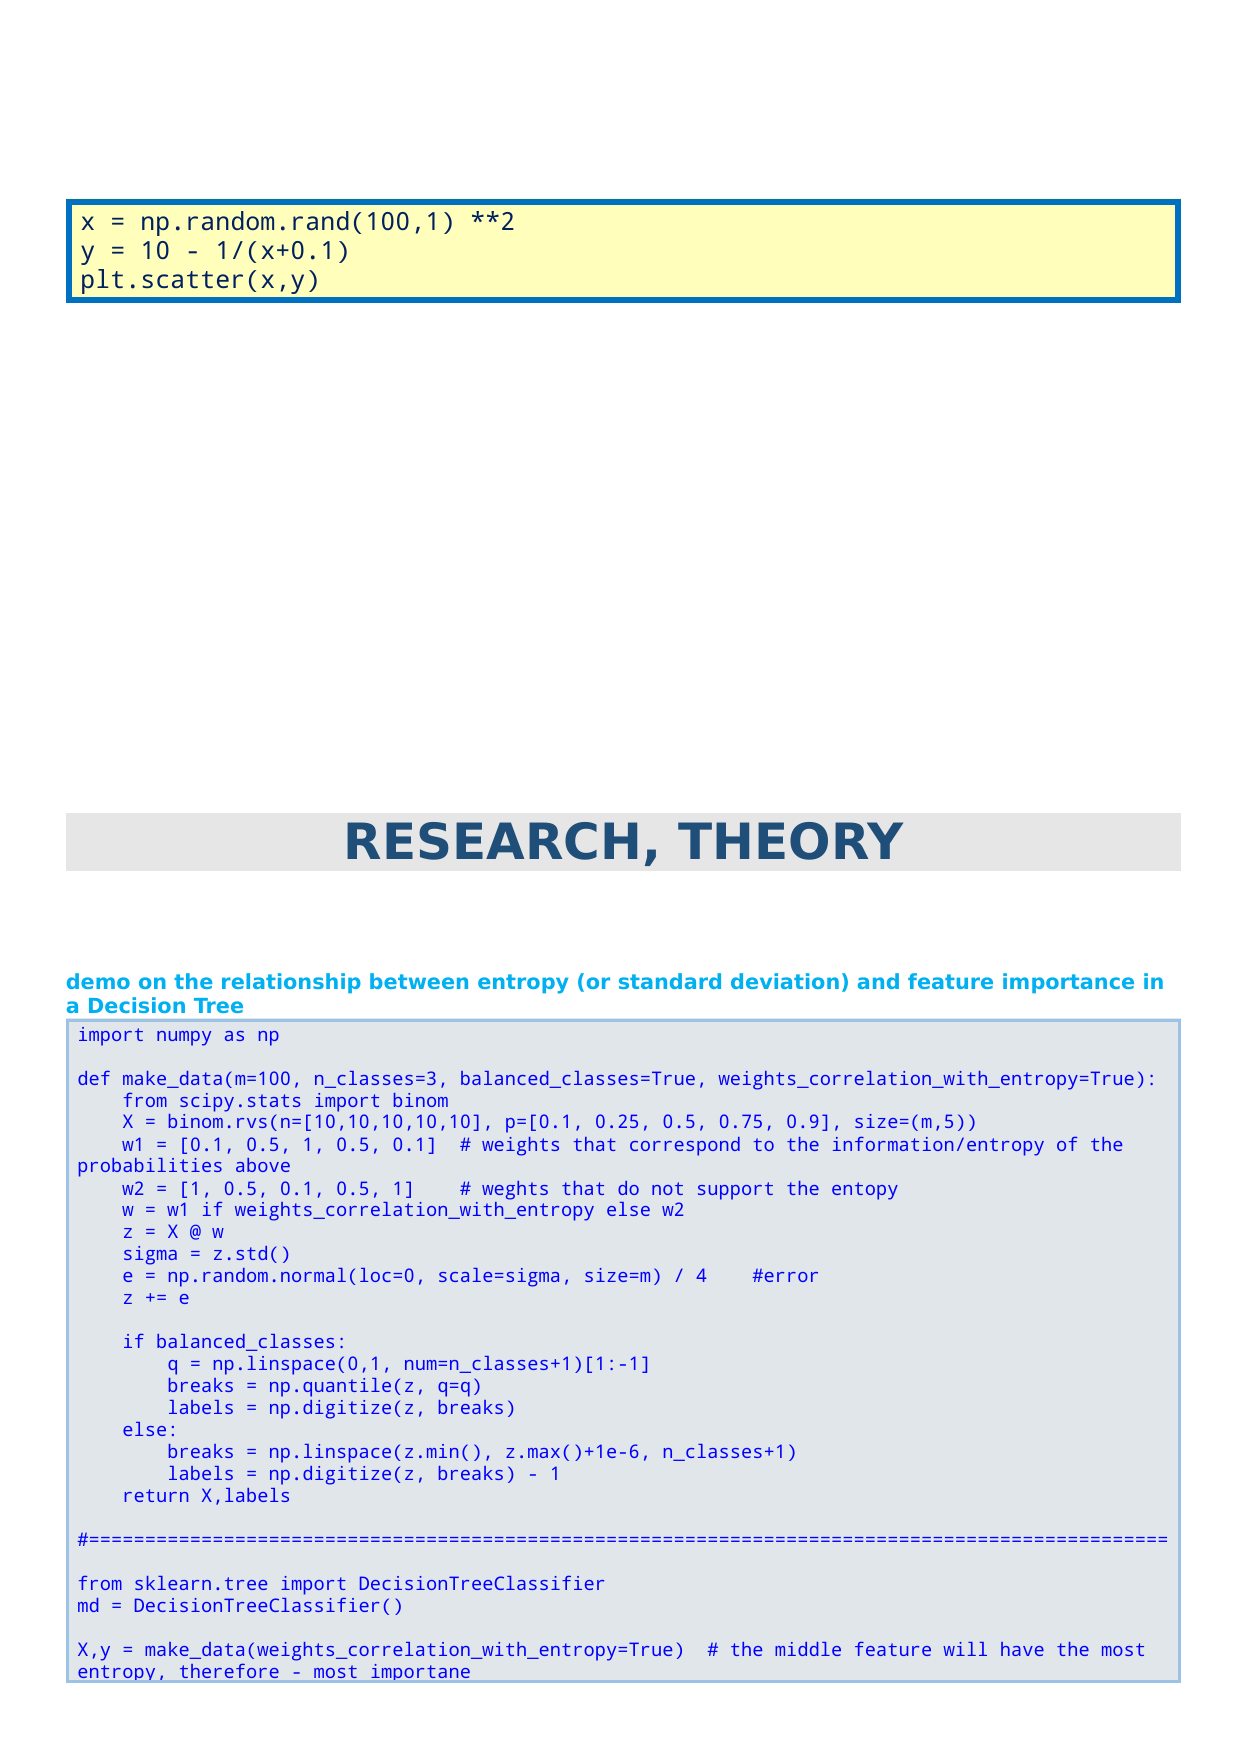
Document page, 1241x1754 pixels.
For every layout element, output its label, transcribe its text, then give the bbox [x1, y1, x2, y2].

text plt.scatter(x,y) [72, 257, 1175, 297]
text q = np.linspace(0,1, num=n_classes+1)[1:-1] [69, 1348, 1178, 1370]
text w = w1 if weights_correlation_with_entropy else w2 [69, 1194, 1178, 1216]
text x = np.random.rand(100,1) **2 [72, 205, 1175, 228]
text if balanced_classes: [69, 1326, 1178, 1348]
text e = np.random.normal(loc=0, scale=sigma, size=m) / 4 #error [69, 1260, 1178, 1282]
subtitle RESEARCH, THEORY [66, 813, 1181, 871]
text y = 10 - 1/(x+0.1) [72, 228, 1175, 257]
text #================================================================================================ [69, 1524, 1178, 1546]
text breaks = np.linspace(z.min(), z.max()+1e-6, n_classes+1) [69, 1436, 1178, 1458]
text X = binom.rvs(n=[10,10,10,10,10], p=[0.1, 0.25, 0.5, 0.75, 0.9], size=(m,5)) [69, 1106, 1178, 1128]
text X,y = make_data(weights_correlation_with_entropy=True) # the middle feature will have the most entropy, therefore - most importane [69, 1634, 1178, 1680]
text labels = np.digitize(z, breaks) - 1 [69, 1458, 1178, 1480]
text w1 = [0.1, 0.5, 1, 0.5, 0.1] # weights that correspond to the information/entropy of the probabilities above [69, 1128, 1178, 1172]
text z += e [69, 1282, 1178, 1304]
text def make_data(m=100, n_classes=3, balanced_classes=True, weights_correlation_with_entropy=True): [69, 1062, 1178, 1084]
text from sklearn.tree import DecisionTreeClassifier [69, 1568, 1178, 1590]
text labels = np.digitize(z, breaks) [69, 1392, 1178, 1414]
text w2 = [1, 0.5, 0.1, 0.5, 1] # weghts that do not support the entopy [69, 1172, 1178, 1194]
text return X,labels [69, 1480, 1178, 1502]
text import numpy as np [69, 1022, 1178, 1040]
text breaks = np.quantile(z, q=q) [69, 1370, 1178, 1392]
text z = X @ w [69, 1216, 1178, 1238]
text md = DecisionTreeClassifier() [69, 1590, 1178, 1612]
title demo on the relationship between entropy (or standard deviation) and feature importance in a Decision Tree [66, 970, 1181, 1018]
text sigma = z.std() [69, 1238, 1178, 1260]
text from scipy.stats import binom [69, 1084, 1178, 1106]
text else: [69, 1414, 1178, 1436]
